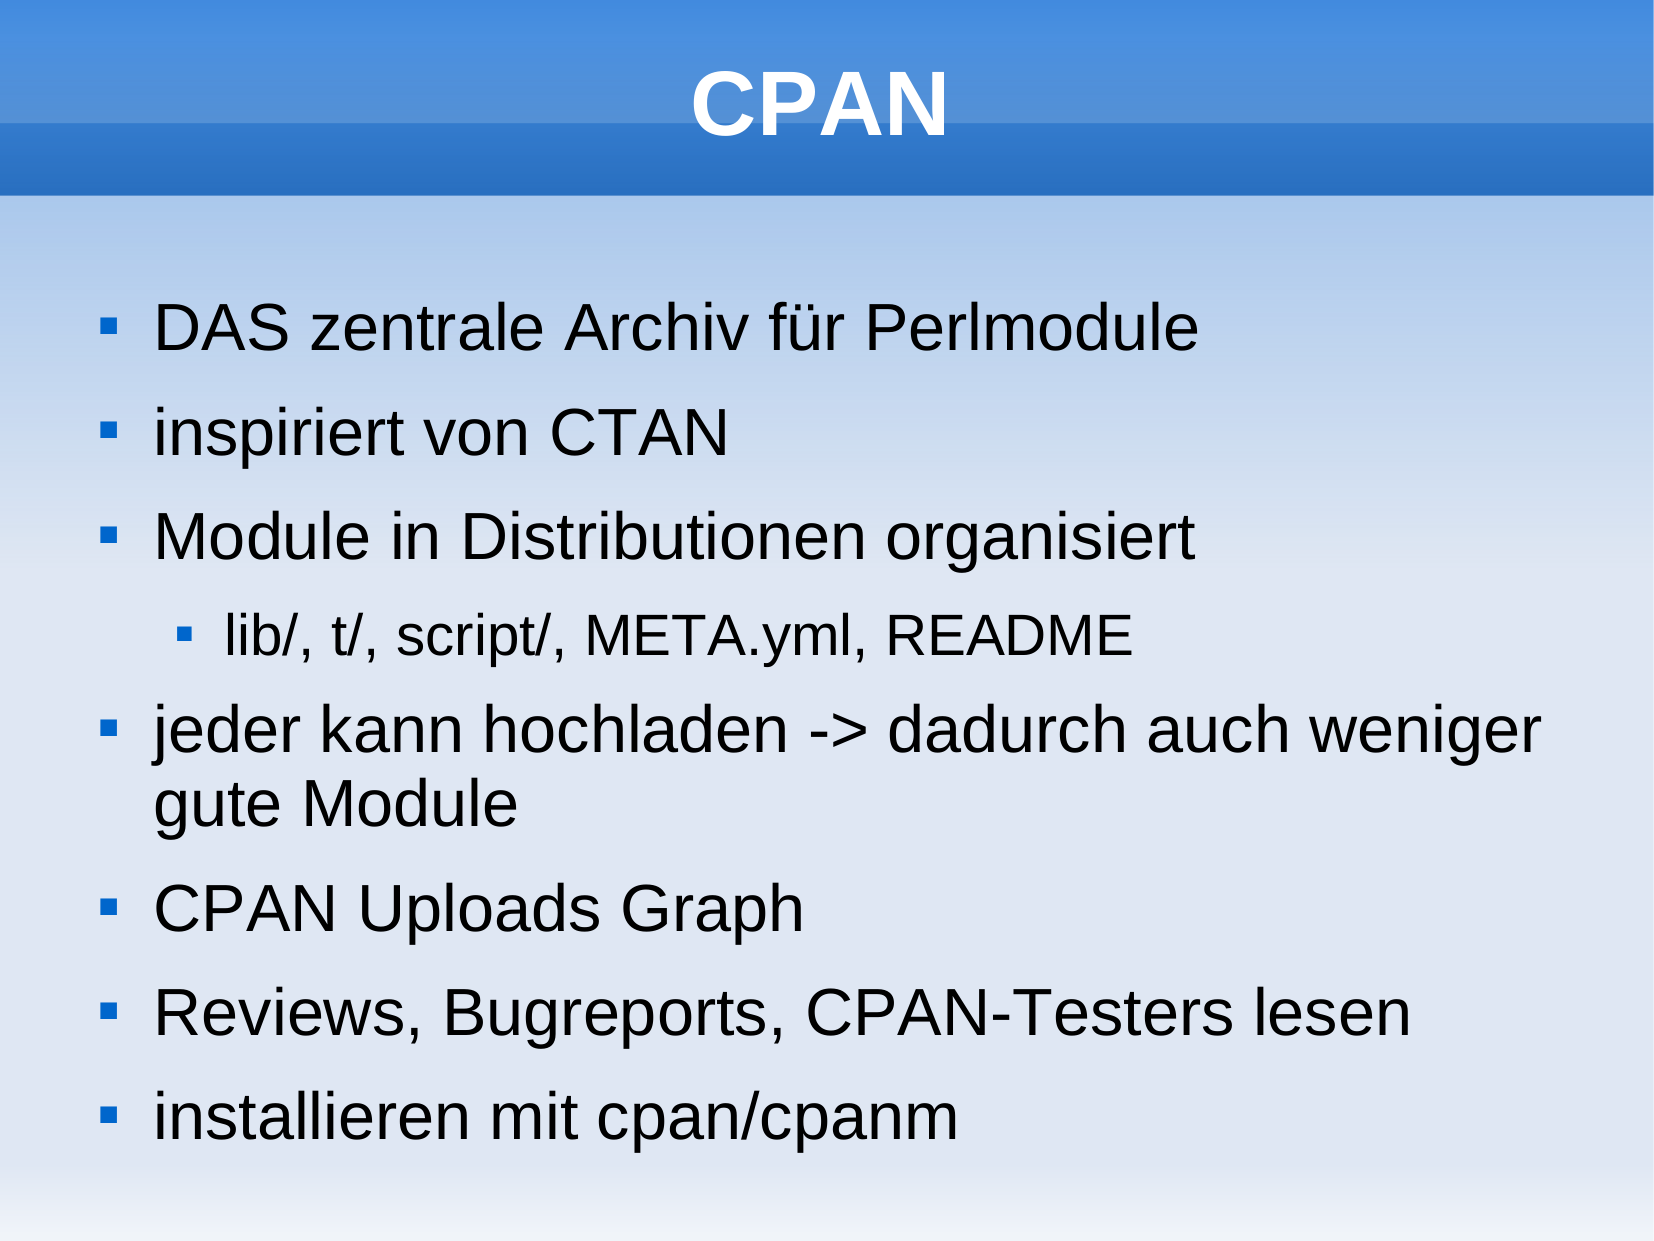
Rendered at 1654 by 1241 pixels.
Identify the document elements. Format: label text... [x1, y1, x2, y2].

title CPAN [76, 7, 1565, 200]
list DAS zentrale Archiv für Perlmodule inspiriert von CTAN Module in Distributionen organisiert lib/, t/, script/, META.yml, README jeder kann hochladen -> dadurch auch weniger gute Module CPAN Uploads Graph Reviews, Bugreports, CPAN-Testers lesen installieren mit cpan/cpanm [82, 290, 1571, 1155]
picture [0, 0, 1654, 1241]
